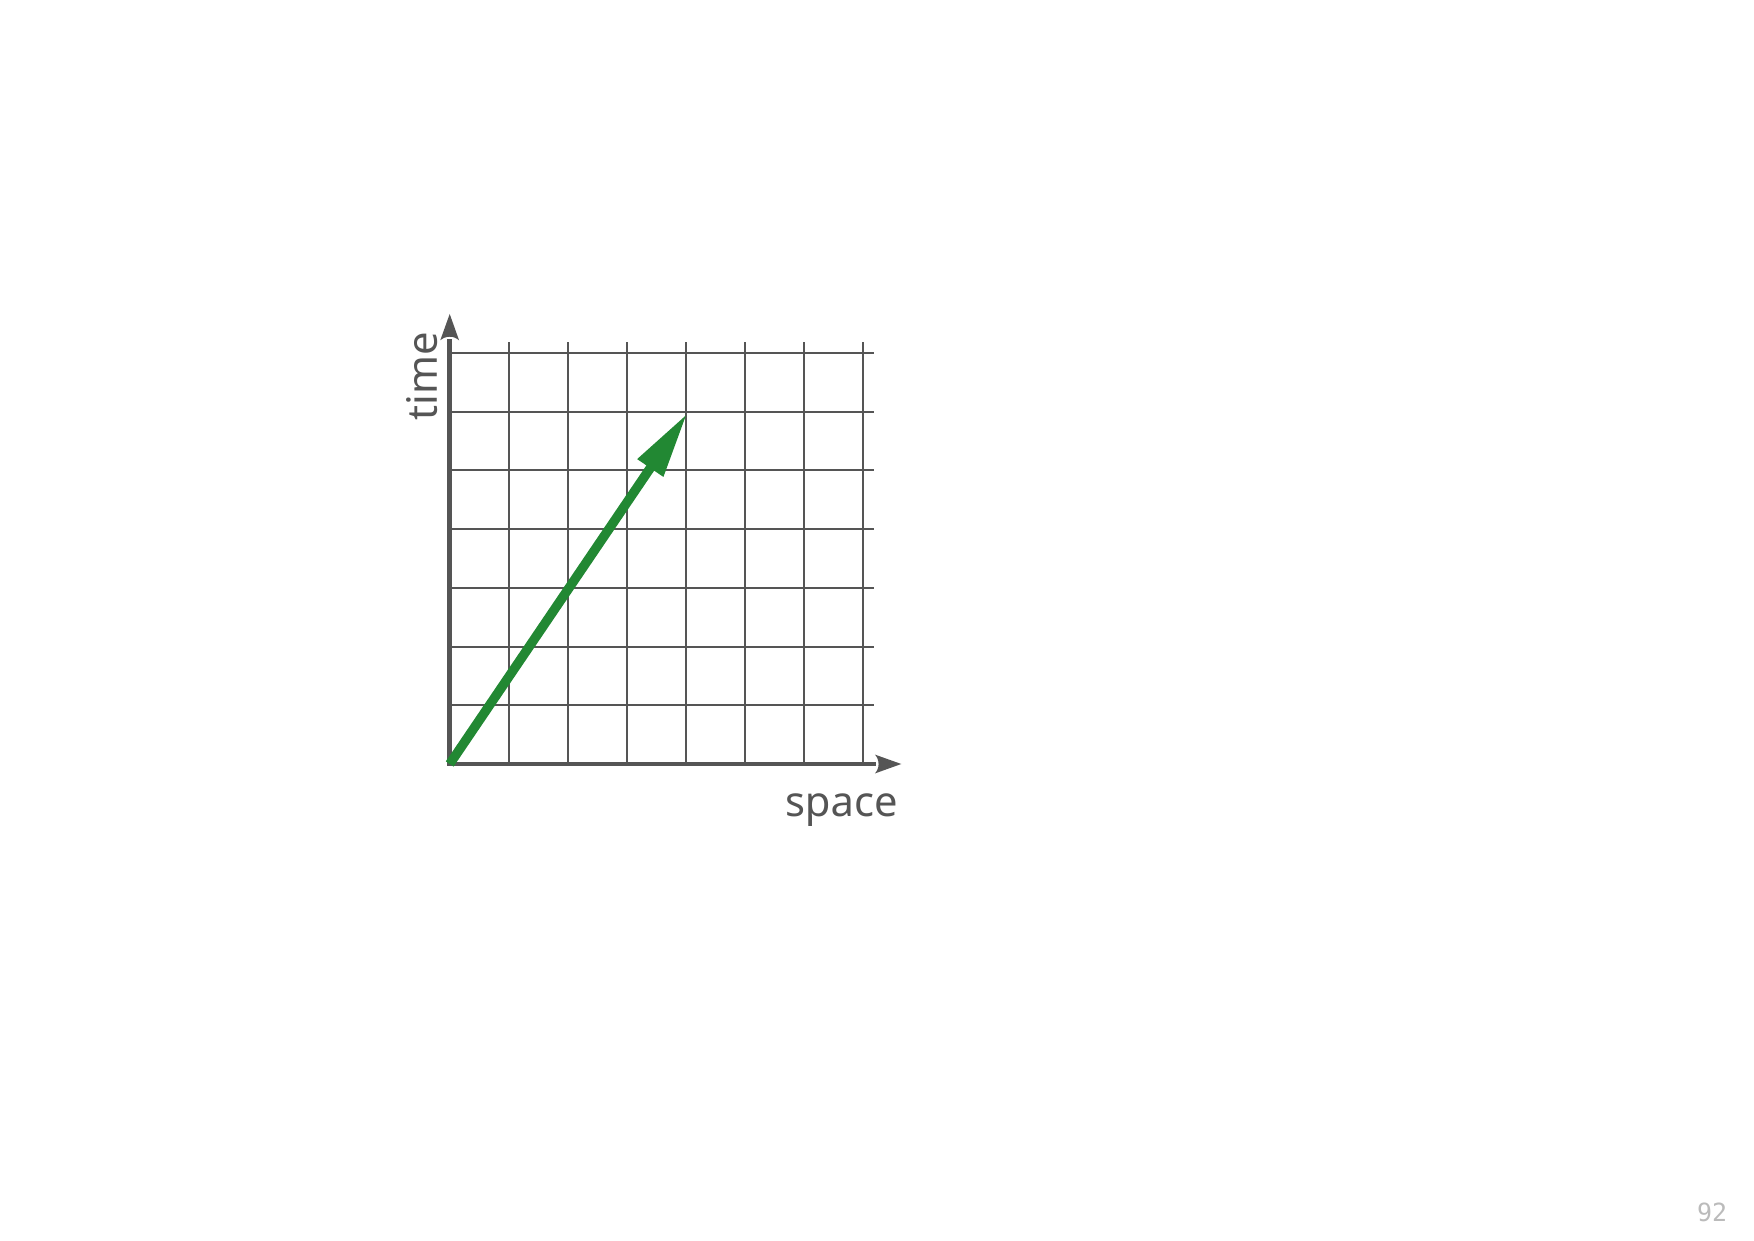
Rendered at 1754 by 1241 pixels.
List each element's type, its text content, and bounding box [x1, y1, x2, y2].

text_box time [384, 322, 442, 436]
text_box space [770, 764, 903, 821]
